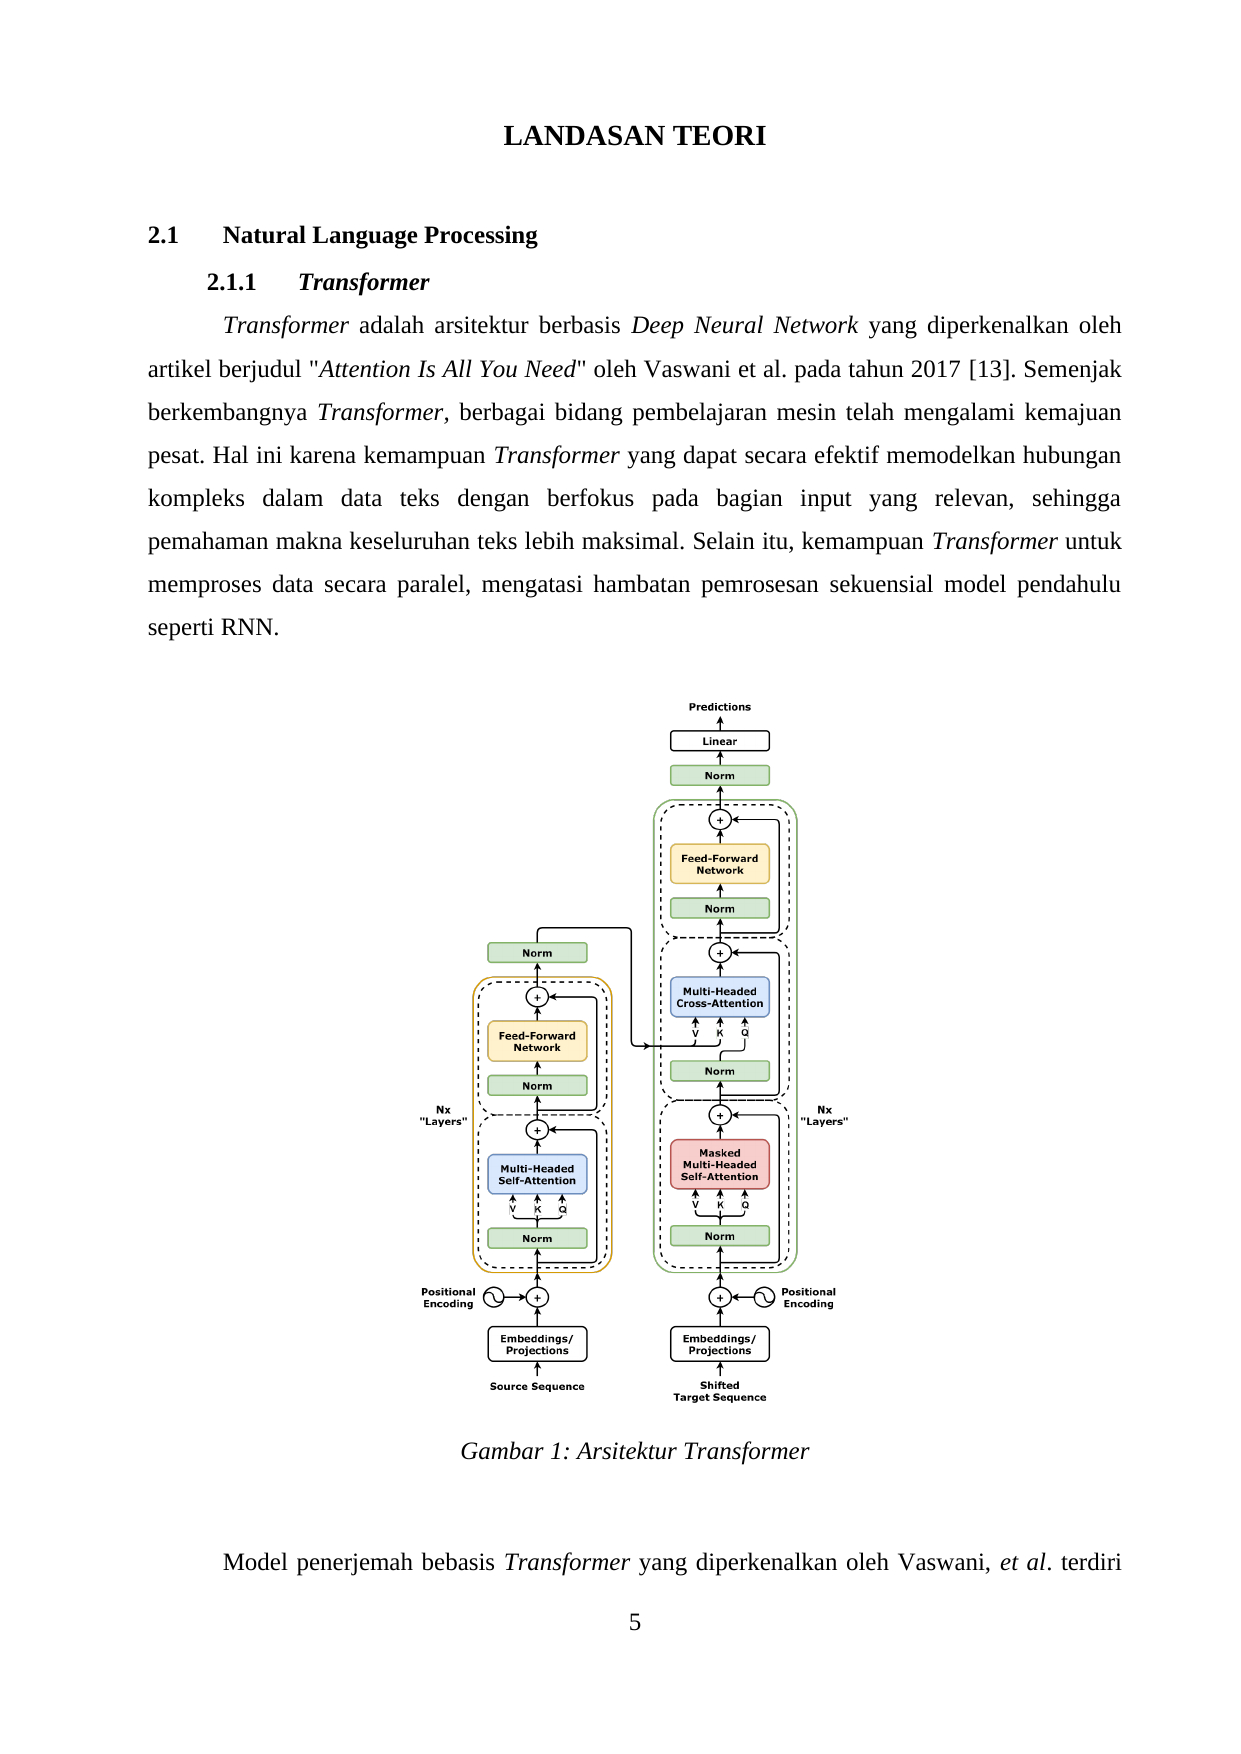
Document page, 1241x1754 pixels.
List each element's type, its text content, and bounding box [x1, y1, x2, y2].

subtitle Transformer [207, 267, 1122, 296]
text Gambar 1: Arsitektur Transformer [297, 1409, 972, 1464]
picture [294, 693, 976, 1409]
subtitle LANDASAN TEORI [82, 118, 1122, 152]
subtitle Natural Language Processing [148, 220, 1122, 249]
text Model penerjemah bebasis Transformer yang diperkenalkan oleh Vaswani, et al. terdiri [148, 1547, 1122, 1576]
text Transformer adalah arsitektur berbasis Deep Neural Network yang diperkenalkan oleh artikel berjudul "Attention Is All You Need" oleh Vaswani et al. pada tahun 2017 [13]. Semenjak berkembangnya Transformer, berbagai bidang pembelajaran mesin telah mengalami kemajuan pesat. Hal ini karena kemampuan Transformer yang dapat secara efektif memodelkan hubungan kompleks dalam data teks dengan berfokus pada bagian input yang relevan, sehingga pemahaman makna keseluruhan teks lebih maksimal. Selain itu, kemampuan Transformer untuk memproses data secara paralel, mengatasi hambatan pemrosesan sekuensial model pendahulu seperti RNN. [148, 311, 1122, 641]
